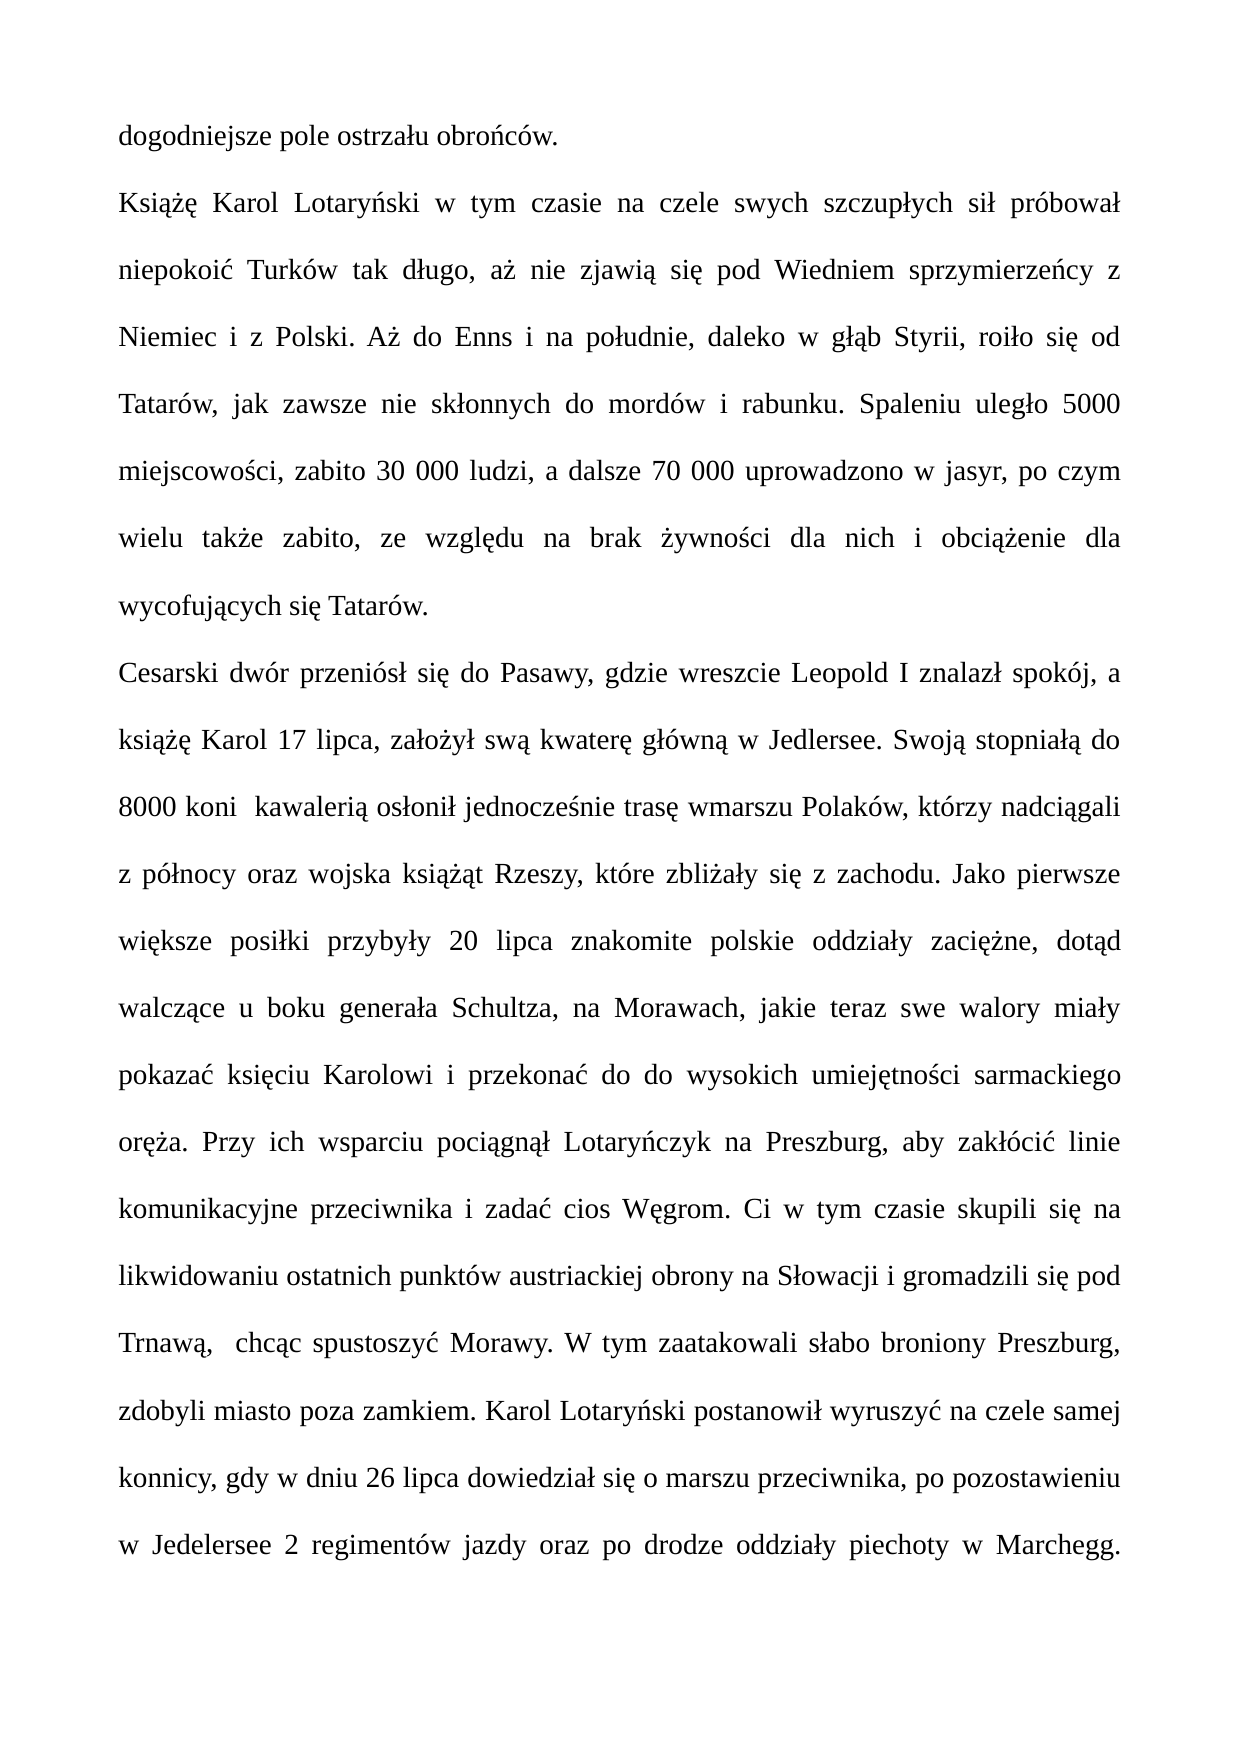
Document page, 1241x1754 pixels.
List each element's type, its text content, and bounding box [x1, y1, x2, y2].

text Książę Karol Lotaryński w tym czasie na czele swych szczupłych sił próbował niepokoić Turków tak długo, aż nie zjawią się pod Wiedniem sprzymierzeńcy z Niemiec i z Polski. Aż do Enns i na południe, daleko w głąb Styrii, roiło się od Tatarów, jak zawsze nie skłonnych do mordów i rabunku. Spaleniu uległo 5000 miejscowości, zabito 30 000 ludzi, a dalsze 70 000 uprowadzono w jasyr, po czym wielu także zabito, ze względu na brak żywności dla nich i obciążenie dla wycofujących się Tatarów. [118, 185, 1122, 621]
text dogodniejsze pole ostrzału obrońców. [118, 118, 1122, 152]
text Cesarski dwór przeniósł się do Pasawy, gdzie wreszcie Leopold I znalazł spokój, a książę Karol 17 lipca, założył swą kwaterę główną w Jedlersee. Swoją stopniałą do 8000 koni kawalerią osłonił jednocześnie trasę wmarszu Polaków, którzy nadciągali z północy oraz wojska książąt Rzeszy, które zbliżały się z zachodu. Jako pierwsze większe posiłki przybyły 20 lipca znakomite polskie oddziały zaciężne, dotąd walczące u boku generała Schultza, na Morawach, jakie teraz swe walory miały pokazać księciu Karolowi i przekonać do do wysokich umiejętności sarmackiego oręża. Przy ich wsparciu pociągnął Lotaryńczyk na Preszburg, aby zakłócić linie komunikacyjne przeciwnika i zadać cios Węgrom. Ci w tym czasie skupili się na likwidowaniu ostatnich punktów austriackiej obrony na Słowacji i gromadzili się pod Trnawą, chcąc spustoszyć Morawy. W tym zaatakowali słabo broniony Preszburg, zdobyli miasto poza zamkiem. Karol Lotaryński postanowił wyruszyć na czele samej konnicy, gdy w dniu 26 lipca dowiedział się o marszu przeciwnika, po pozostawieniu w Jedelersee 2 regimentów jazdy oraz po drodze oddziały piechoty w Marchegg. [118, 655, 1122, 1560]
